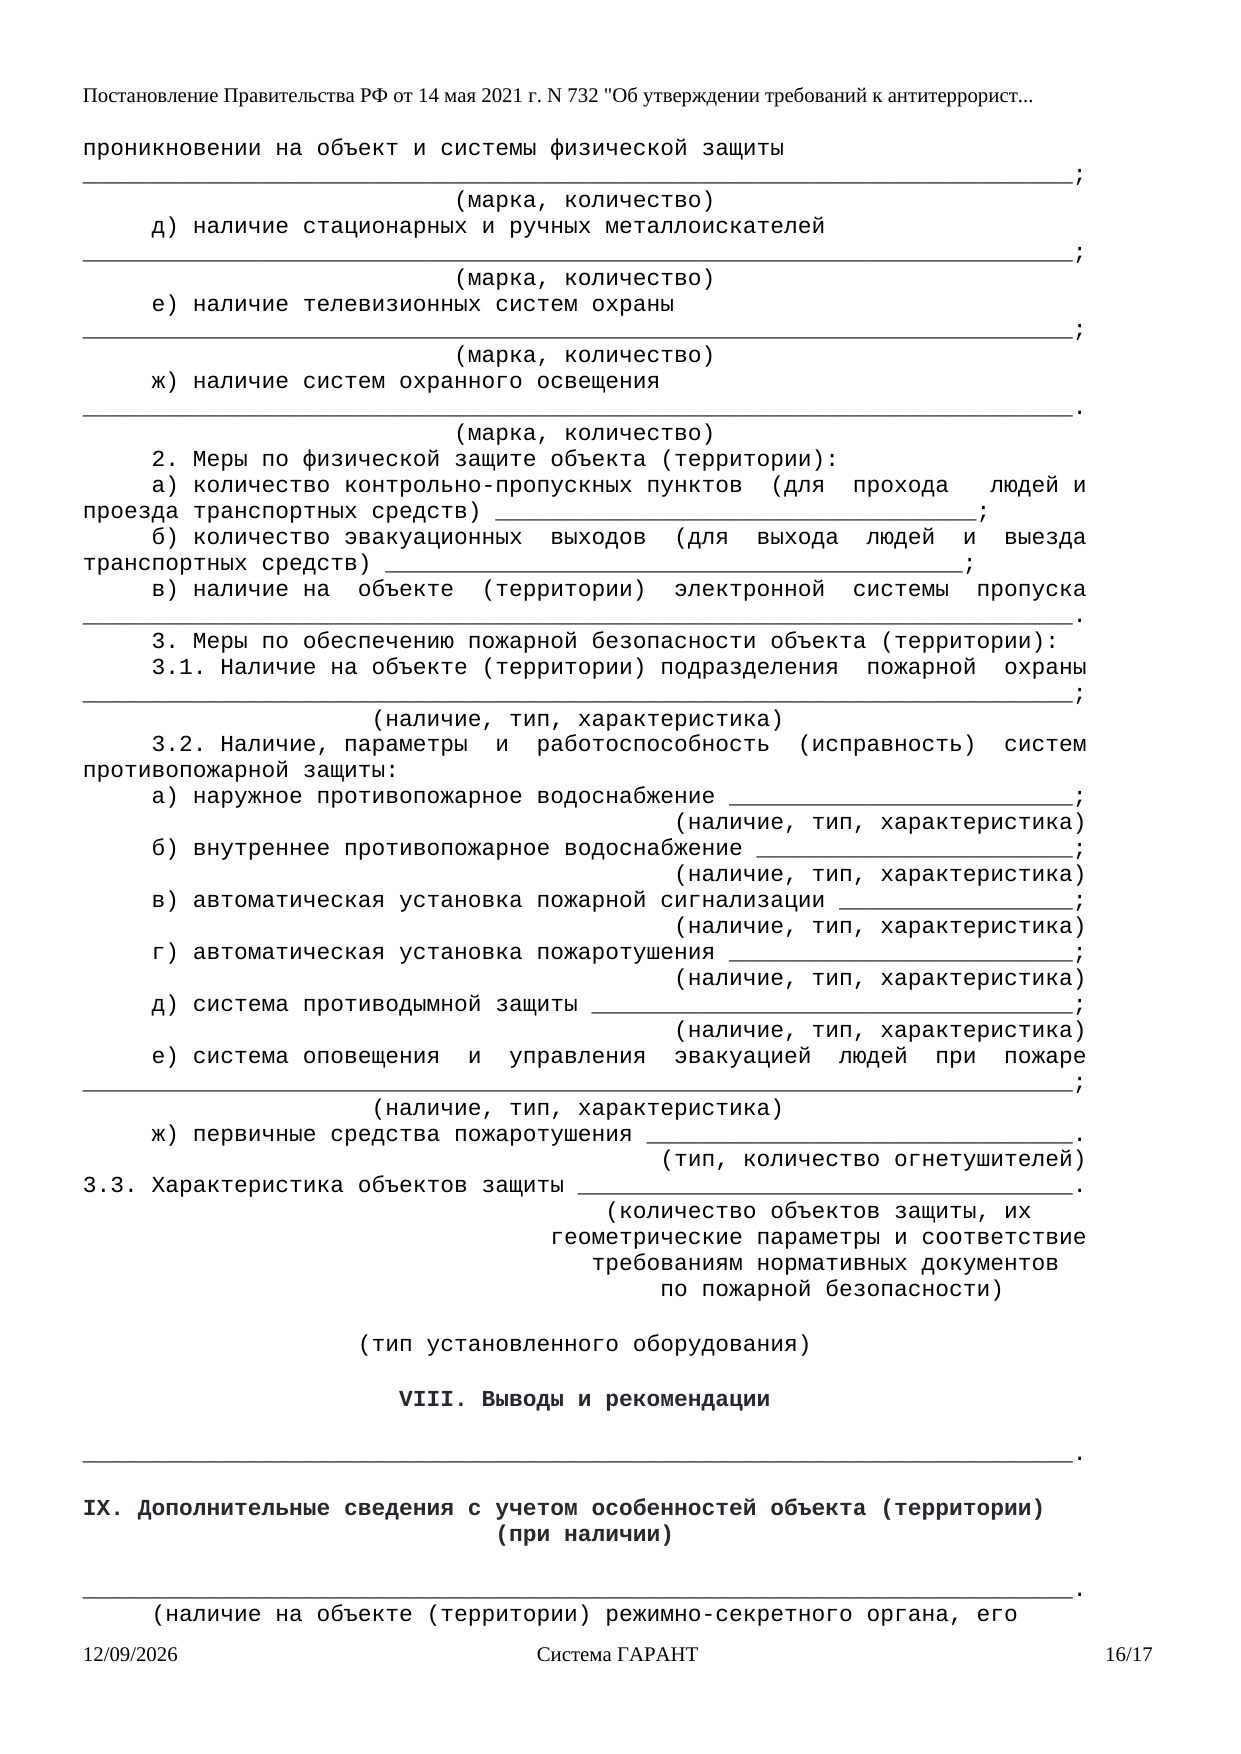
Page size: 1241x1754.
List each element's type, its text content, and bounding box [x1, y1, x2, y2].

text д) наличие стационарных и ручных металлоискателей [83, 214, 1157, 240]
text (тип, количество огнетушителей) [83, 1148, 1157, 1174]
text ________________________________________________________________________; [83, 162, 1157, 188]
text г) автоматическая установка пожаротушения _________________________; [83, 940, 1157, 966]
text проезда транспортных средств) ___________________________________; [83, 499, 1157, 525]
text (наличие, тип, характеристика) [83, 862, 1157, 888]
text ________________________________________________________________________. [83, 1442, 1157, 1467]
text (марка, количество) [83, 188, 1157, 214]
text транспортных средств) __________________________________________; [83, 551, 1157, 577]
text (тип установленного оборудования) [83, 1332, 1157, 1358]
text (марка, количество) [83, 344, 1157, 370]
text ________________________________________________________________________; [83, 318, 1157, 344]
text е) система оповещения и управления эвакуацией людей при пожаре [83, 1044, 1157, 1070]
text в) автоматическая установка пожарной сигнализации _________________; [83, 888, 1157, 914]
text 3. Меры по обеспечению пожарной безопасности объекта (территории): [83, 629, 1157, 655]
text б) количество эвакуационных выходов (для выхода людей и выезда [83, 525, 1157, 551]
text (наличие, тип, характеристика) [83, 1018, 1157, 1044]
text в) наличие на объекте (территории) электронной системы пропуска [83, 577, 1157, 603]
text б) внутреннее противопожарное водоснабжение _______________________; [83, 837, 1157, 862]
text д) система противодымной защиты ___________________________________; [83, 992, 1157, 1018]
text (наличие, тип, характеристика) [83, 966, 1157, 992]
text ________________________________________________________________________. [83, 396, 1157, 422]
text ________________________________________________________________________. [83, 603, 1157, 629]
text (наличие на объекте (территории) режимно-секретного органа, его [83, 1603, 1157, 1629]
text (наличие, тип, характеристика) [83, 707, 1157, 733]
text а) наружное противопожарное водоснабжение _________________________; [83, 785, 1157, 811]
text (наличие, тип, характеристика) [83, 914, 1157, 940]
text е) наличие телевизионных систем охраны [83, 292, 1157, 318]
text противопожарной защиты: [83, 759, 1157, 785]
text требованиям нормативных документов [83, 1252, 1157, 1277]
text 3.1. Наличие на объекте (территории) подразделения пожарной охраны [83, 655, 1157, 681]
text по пожарной безопасности) [83, 1277, 1157, 1303]
text проникновении на объект и системы физической защиты [83, 136, 1157, 162]
text ________________________________________________________________________; [83, 1070, 1157, 1096]
text (количество объектов защиты, их [83, 1200, 1157, 1226]
text ________________________________________________________________________. [83, 1577, 1157, 1603]
text 2. Меры по физической защите объекта (территории): [83, 447, 1157, 473]
text ________________________________________________________________________; [83, 240, 1157, 266]
text (наличие, тип, характеристика) [83, 811, 1157, 837]
text ________________________________________________________________________; [83, 681, 1157, 707]
text IX. Дополнительные сведения с учетом особенностей объекта (территории) [83, 1496, 1157, 1522]
text (наличие, тип, характеристика) [83, 1096, 1157, 1122]
text (марка, количество) [83, 422, 1157, 447]
text а) количество контрольно-пропускных пунктов (для прохода людей и [83, 473, 1157, 499]
text 3.3. Характеристика объектов защиты ____________________________________. [83, 1174, 1157, 1200]
text (при наличии) [83, 1522, 1157, 1548]
text ж) первичные средства пожаротушения _______________________________. [83, 1122, 1157, 1148]
text (марка, количество) [83, 266, 1157, 292]
text VIII. Выводы и рекомендации [83, 1387, 1157, 1413]
text ж) наличие систем охранного освещения [83, 370, 1157, 396]
text геометрические параметры и соответствие [83, 1226, 1157, 1252]
text 3.2. Наличие, параметры и работоспособность (исправность) систем [83, 733, 1157, 759]
